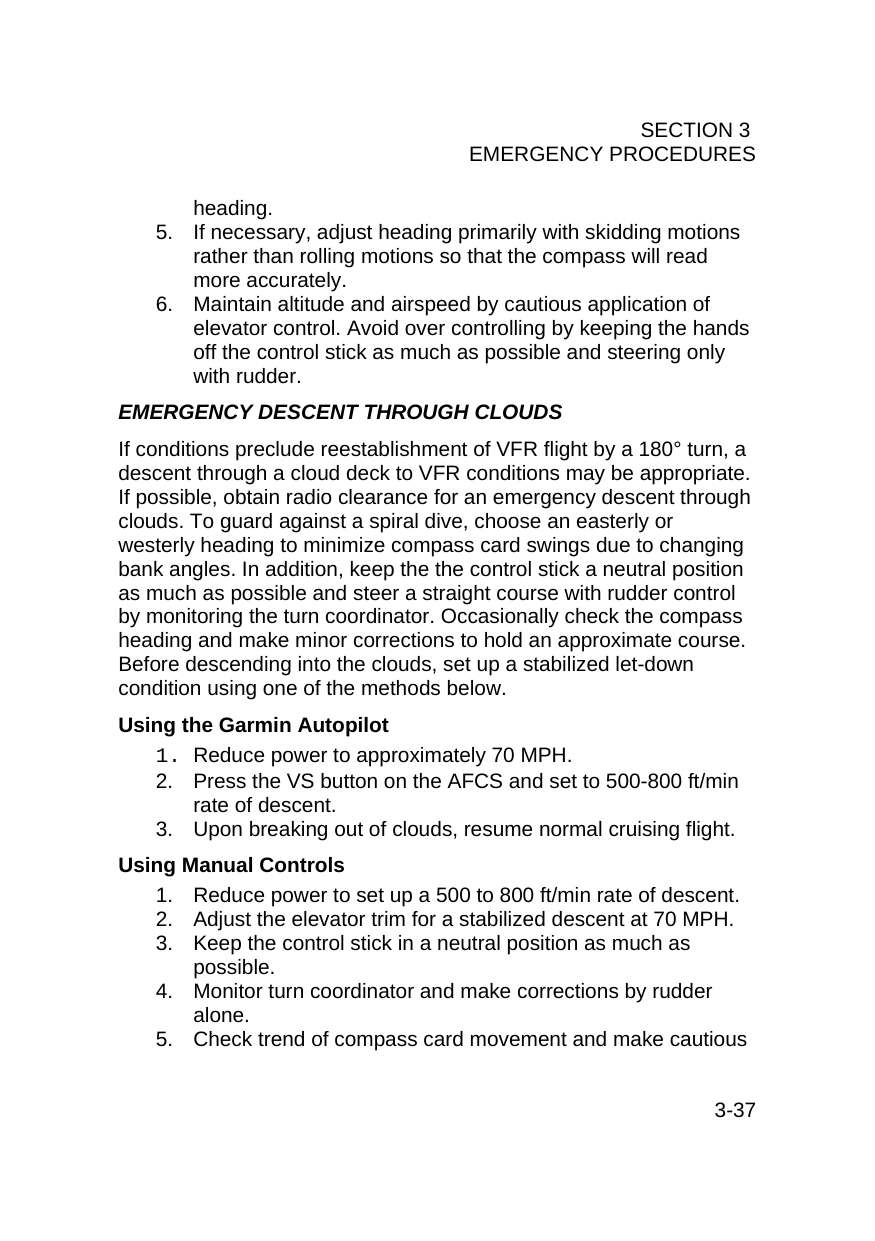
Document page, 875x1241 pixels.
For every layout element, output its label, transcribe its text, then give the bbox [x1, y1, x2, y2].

list Adjust the elevator trim for a stabilized descent at 70 MPH. [156, 907, 756, 931]
subtitle Using Manual Controls [118, 853, 756, 877]
list Maintain altitude and airspeed by cautious application of elevator control. Avoid over controlling by keeping the hands off the control stick as much as possible and steering only with rudder. [156, 292, 756, 388]
list Reduce power to set up a 500 to 800 ft/min rate of descent. [156, 883, 756, 907]
list Press the VS button on the AFCS and set to 500-800 ft/min rate of descent. [156, 769, 756, 817]
subtitle Using the Garmin Autopilot [118, 713, 756, 737]
list Reduce power to approximately 70 MPH. [156, 743, 756, 769]
list heading. [156, 196, 756, 220]
list If necessary, adjust heading primarily with skidding motions rather than rolling motions so that the compass will read more accurately. [156, 220, 756, 292]
list Check trend of compass card movement and make cautious [156, 1027, 756, 1051]
list Keep the control stick in a neutral position as much as possible. [156, 931, 756, 979]
list Monitor turn coordinator and make corrections by rudder alone. [156, 979, 756, 1027]
text If conditions preclude reestablishment of VFR flight by a 180° turn, a descent through a cloud deck to VFR conditions may be appropriate. If possible, obtain radio clearance for an emergency descent through clouds. To guard against a spiral dive, choose an easterly or westerly heading to minimize compass card swings due to changing bank angles. In addition, keep the the control stick a neutral position as much as possible and steer a straight course with rudder control by monitoring the turn coordinator. Occasionally check the compass heading and make minor corrections to hold an approximate course. Before descending into the clouds, set up a stabilized let-down condition using one of the methods below. [118, 437, 756, 700]
subtitle EMERGENCY DESCENT THROUGH CLOUDS [118, 400, 756, 424]
list Upon breaking out of clouds, resume normal cruising flight. [156, 817, 756, 841]
